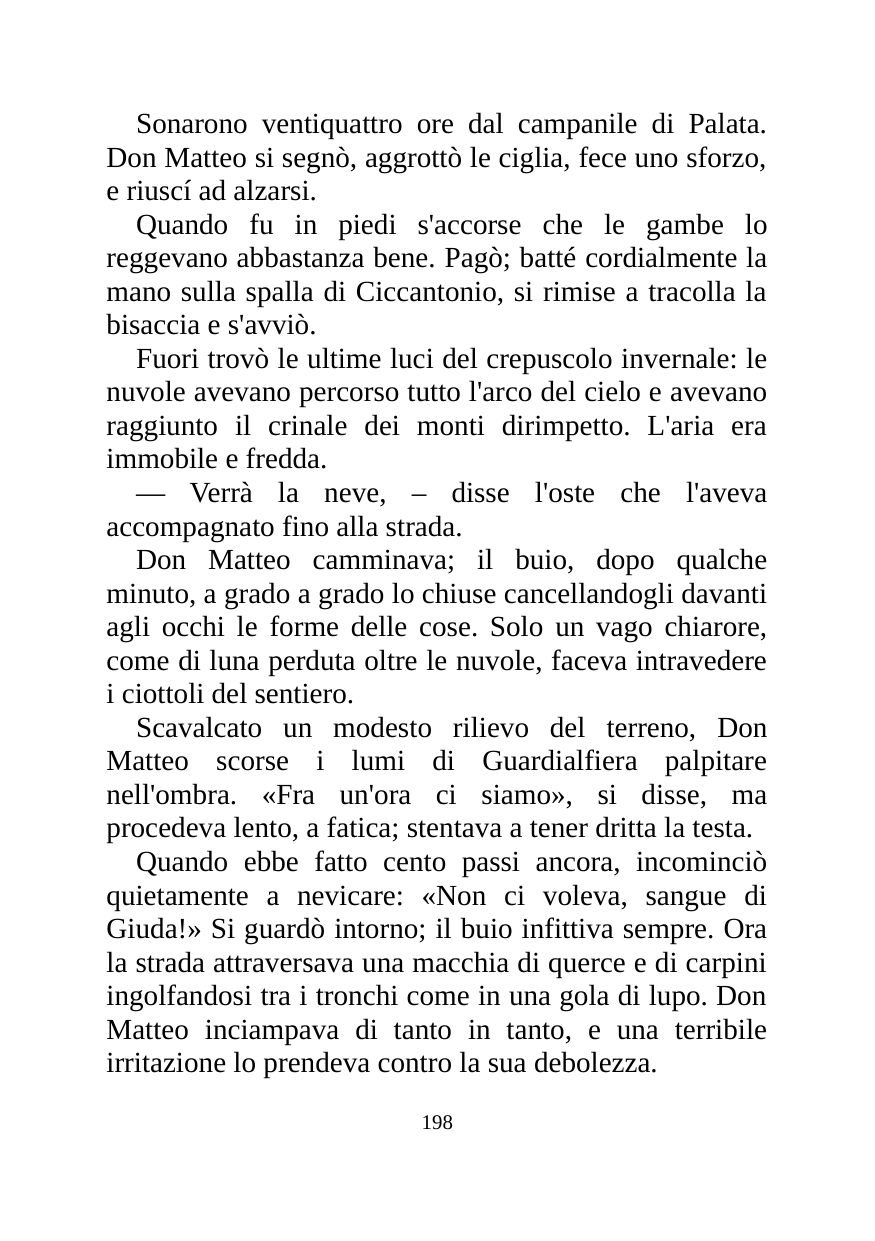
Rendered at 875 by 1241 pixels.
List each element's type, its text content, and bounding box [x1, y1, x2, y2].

text — Verrà la neve, – disse l'oste che l'aveva accompagnato fino alla strada. [106, 475, 768, 542]
text Quando ebbe fatto cento passi ancora, incominciò quietamente a nevicare: «Non ci voleva, sangue di Giuda!» Si guardò intorno; il buio infittiva sempre. Ora la strada attraversava una macchia di querce e di carpini ingolfandosi tra i tronchi come in una gola di lupo. Don Matteo inciampava di tanto in tanto, e una terribile irritazione lo prendeva contro la sua debolezza. [106, 844, 768, 1079]
text Quando fu in piedi s'accorse che le gambe lo reggevano abbastanza bene. Pagò; batté cordialmente la mano sulla spalla di Ciccantonio, si rimise a tracolla la bisaccia e s'avviò. [106, 207, 768, 341]
text Don Matteo camminava; il buio, dopo qualche minuto, a grado a grado lo chiuse cancellandogli davanti agli occhi le forme delle cose. Solo un vago chiarore, come di luna perduta oltre le nuvole, faceva intravedere i ciottoli del sentiero. [106, 542, 768, 710]
text Sonarono ventiquattro ore dal campanile di Palata. Don Matteo si segnò, aggrottò le ciglia, fece uno sforzo, e riuscí ad alzarsi. [106, 106, 768, 207]
text Scavalcato un modesto rilievo del terreno, Don Matteo scorse i lumi di Guardialfiera palpitare nell'ombra. «Fra un'ora ci siamo», si disse, ma procedeva lento, a fatica; stentava a tener dritta la testa. [106, 710, 768, 844]
text Fuori trovò le ultime luci del crepuscolo invernale: le nuvole avevano percorso tutto l'arco del cielo e avevano raggiunto il crinale dei monti dirimpetto. L'aria era immobile e fredda. [106, 341, 768, 475]
